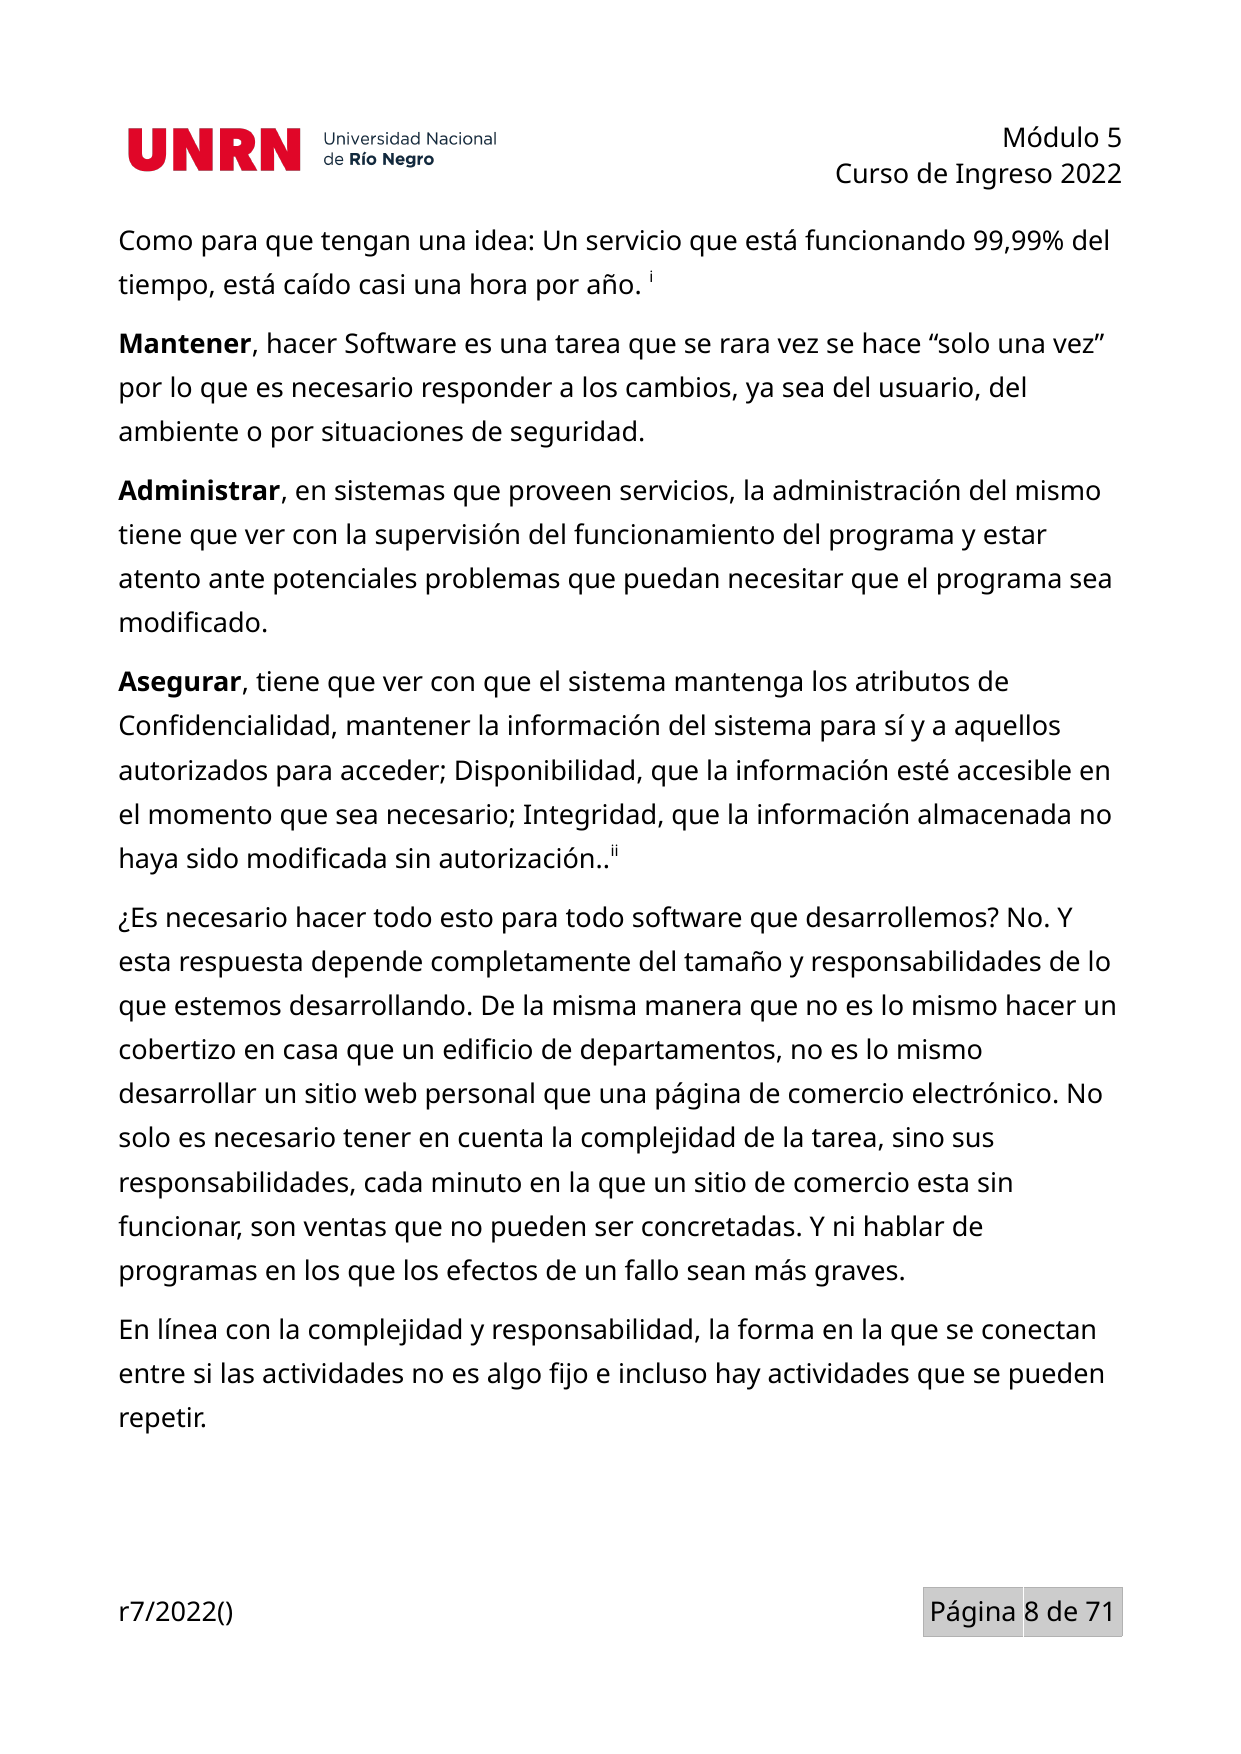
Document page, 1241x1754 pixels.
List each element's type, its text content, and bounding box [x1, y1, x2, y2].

text En línea con la complejidad y responsabilidad, la forma en la que se conectan entre si las actividades no es algo fijo e incluso hay actividades que se pueden repetir. [118, 1310, 1122, 1435]
text Asegurar, tiene que ver con que el sistema mantenga los atributos de Confidencialidad, mantener la información del sistema para sí y a aquellos autorizados para acceder; Disponibilidad, que la información esté accesible en el momento que sea necesario; Integridad, que la información almacenada no haya sido modificada sin autorización.. [118, 663, 1122, 876]
text ¿Es necesario hacer todo esto para todo software que desarrollemos? No. Y esta respuesta depende completamente del tamaño y responsabilidades de lo que estemos desarrollando. De la misma manera que no es lo mismo hacer un cobertizo en casa que un edificio de departamentos, no es lo mismo desarrollar un sitio web personal que una página de comercio electrónico. No solo es necesario tener en cuenta la complejidad de la tarea, sino sus responsabilidades, cada minuto en la que un sitio de comercio esta sin funcionar, son ventas que no pueden ser concretadas. Y ni hablar de programas en los que los efectos de un fallo sean más graves. [118, 898, 1122, 1288]
text Administrar, en sistemas que proveen servicios, la administración del mismo tiene que ver con la supervisión del funcionamiento del programa y estar atento ante potenciales problemas que puedan necesitar que el programa sea modificado. [118, 471, 1122, 641]
picture [118, 118, 505, 180]
text Como para que tengan una idea: Un servicio que está funcionando 99,99% del tiempo, está caído casi una hora por año. [118, 221, 1122, 302]
text Mantener, hacer Software es una tarea que se rara vez se hace “solo una vez” por lo que es necesario responder a los cambios, ya sea del usuario, del ambiente o por situaciones de seguridad. [118, 324, 1122, 449]
